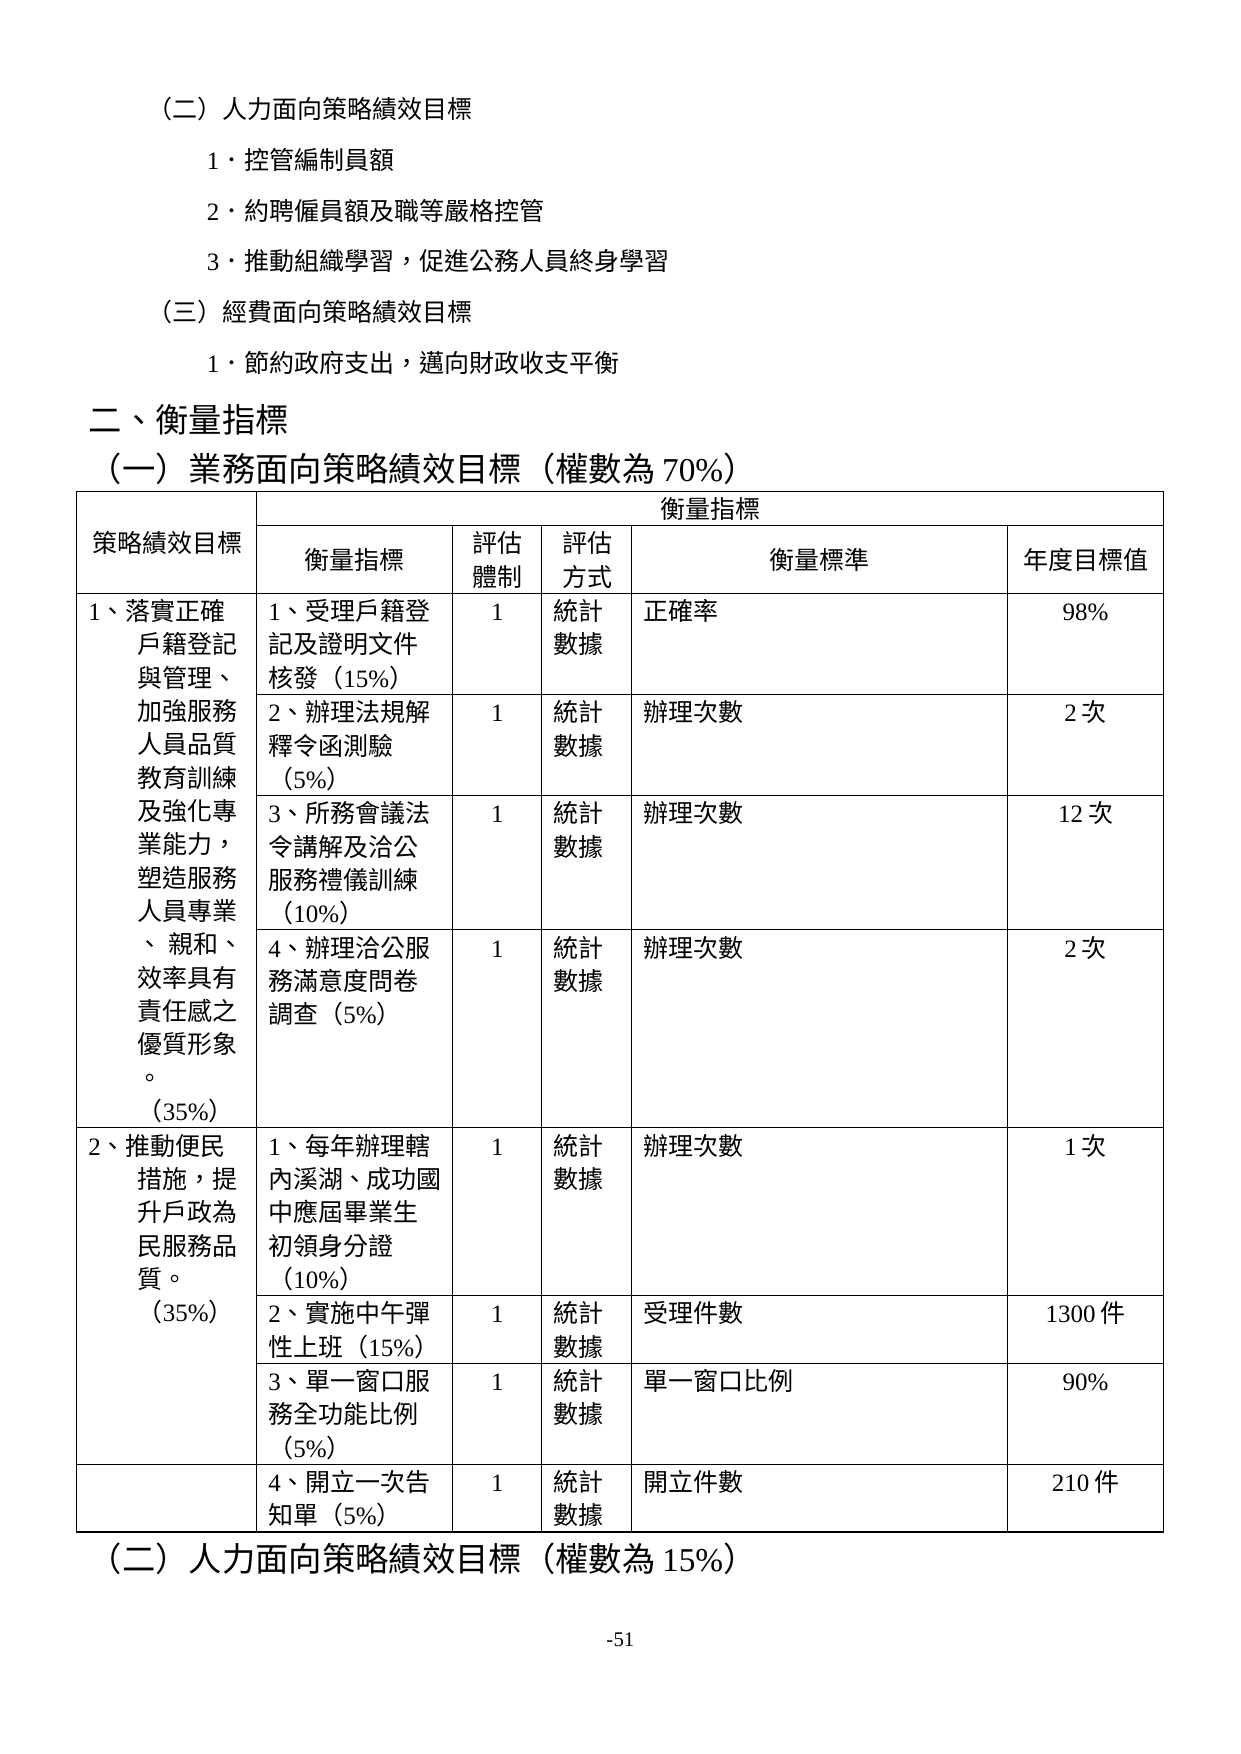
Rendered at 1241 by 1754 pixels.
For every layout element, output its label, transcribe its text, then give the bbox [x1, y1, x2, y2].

table_cell 1、每年辦理轄內溪湖、成功國中應屆畢業生初領身分證（10%） [257, 1128, 452, 1295]
list 節約政府支出，邁向財政收支平衡 [207, 343, 1152, 380]
table_cell 統計數據 [542, 1128, 631, 1295]
table_header 策略績效目標 [77, 492, 256, 593]
table_cell 推動便民措施，提升戶政為民服務品質。（35%） [77, 1128, 256, 1464]
table_cell 統計數據 [542, 1296, 631, 1363]
table_cell 衡量標準 [632, 526, 1007, 593]
table_header 衡量指標 [257, 492, 1163, 525]
table_cell 98% [1008, 594, 1163, 694]
table_cell 統計數據 [542, 930, 631, 1127]
table_cell 1 [453, 1128, 541, 1295]
table_cell 開立件數 [632, 1465, 1007, 1531]
table_cell 衡量指標 [257, 526, 452, 593]
table_cell 統計數據 [542, 594, 631, 694]
table_cell 評估方式 [542, 526, 631, 593]
table_cell 正確率 [632, 594, 1007, 694]
table_cell 90% [1008, 1364, 1163, 1464]
table_cell 1 [453, 1364, 541, 1464]
table_cell 統計數據 [542, 796, 631, 929]
text 二、衡量指標 [88, 394, 1152, 442]
table_cell 單一窗口比例 [632, 1364, 1007, 1464]
table_cell 12次 [1008, 796, 1163, 929]
table_cell 1、受理戶籍登記及證明文件核發（15%） [257, 594, 452, 694]
table_cell 落實正確戶籍登記與管理、加強服務人員品質教育訓練及強化專業能力，塑造服務人員專業、 親和、效率具有責任感之優質形象。（35%） [77, 594, 256, 1127]
table_cell 2、實施中午彈性上班（15%） [257, 1296, 452, 1363]
table_cell 2、辦理法規解釋令函測驗（5%） [257, 695, 452, 795]
table_cell 統計數據 [542, 1364, 631, 1464]
list 控管編制員額 [207, 140, 1152, 176]
list 推動組織學習，促進公務人員終身學習 [207, 242, 1152, 278]
table_cell 4、開立一次告知單（5%） [257, 1465, 452, 1531]
table_cell 1 [453, 796, 541, 929]
table_cell 受理件數 [632, 1296, 1007, 1363]
table_cell 辦理次數 [632, 930, 1007, 1127]
table_cell 1300件 [1008, 1296, 1163, 1363]
table_cell 評估體制 [453, 526, 541, 593]
table_cell 辦理次數 [632, 796, 1007, 929]
text （三）經費面向策略績效目標 [148, 293, 1152, 329]
table_cell 3、所務會議法令講解及洽公服務禮儀訓練（10%） [257, 796, 452, 929]
table_cell 年度目標值 [1008, 526, 1163, 593]
table_cell 1 [453, 1465, 541, 1531]
table_cell 1 [453, 695, 541, 795]
table_cell [77, 1465, 256, 1531]
text （一）業務面向策略績效目標（權數為70%） [88, 442, 1152, 491]
table_cell 210件 [1008, 1465, 1163, 1531]
list 約聘僱員額及職等嚴格控管 [207, 191, 1152, 227]
table_cell 統計數據 [542, 695, 631, 795]
table_cell 4、辦理洽公服務滿意度問卷調查（5%） [257, 930, 452, 1127]
table_cell 2次 [1008, 695, 1163, 795]
table_cell 2次 [1008, 930, 1163, 1127]
table_cell 統計數據 [542, 1465, 631, 1531]
table_cell 1次 [1008, 1128, 1163, 1295]
table_cell 3、單一窗口服務全功能比例（5%） [257, 1364, 452, 1464]
table_cell 辦理次數 [632, 695, 1007, 795]
table_cell 1 [453, 1296, 541, 1363]
text （二）人力面向策略績效目標 [148, 89, 1152, 126]
table_cell 1 [453, 594, 541, 694]
text （二）人力面向策略績效目標（權數為15%） [88, 1533, 1152, 1581]
table_cell 1 [453, 930, 541, 1127]
table_cell 辦理次數 [632, 1128, 1007, 1295]
